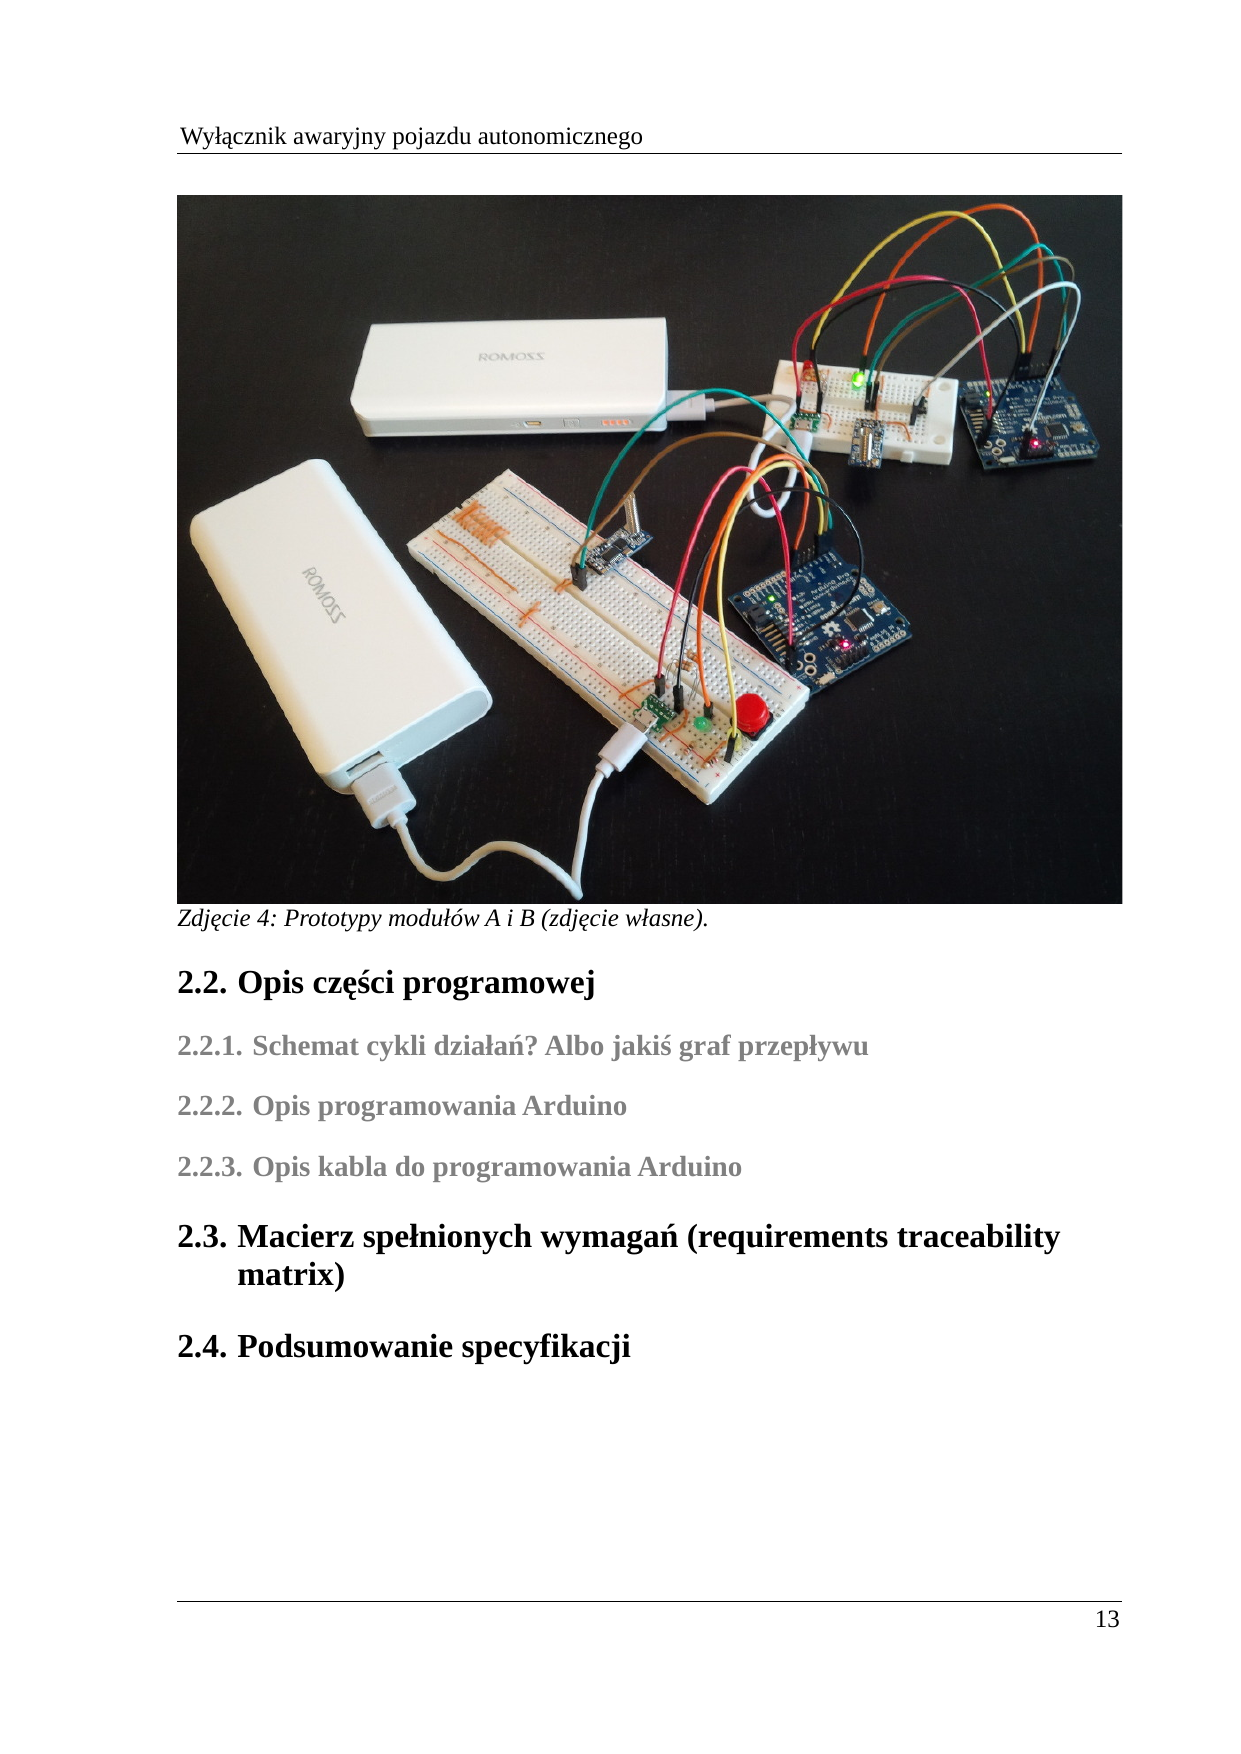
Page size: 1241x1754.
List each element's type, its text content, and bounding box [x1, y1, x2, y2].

subtitle Macierz spełnionych wymagań (requirements traceability matrix) [177, 1216, 1122, 1293]
subtitle Opis części programowej [177, 932, 1122, 1001]
subtitle Podsumowanie specyfikacji [177, 1326, 1122, 1365]
picture [177, 195, 1123, 904]
subtitle Schemat cykli działań? Albo jakiś graf przepływu [177, 1028, 1122, 1061]
subtitle Opis programowania Arduino [177, 1088, 1122, 1122]
text Zdjęcie 4: Prototypy modułów A i B (zdjęcie własne). [177, 904, 1122, 932]
subtitle Opis kabla do programowania Arduino [177, 1149, 1122, 1182]
subtitle [177, 183, 1122, 195]
